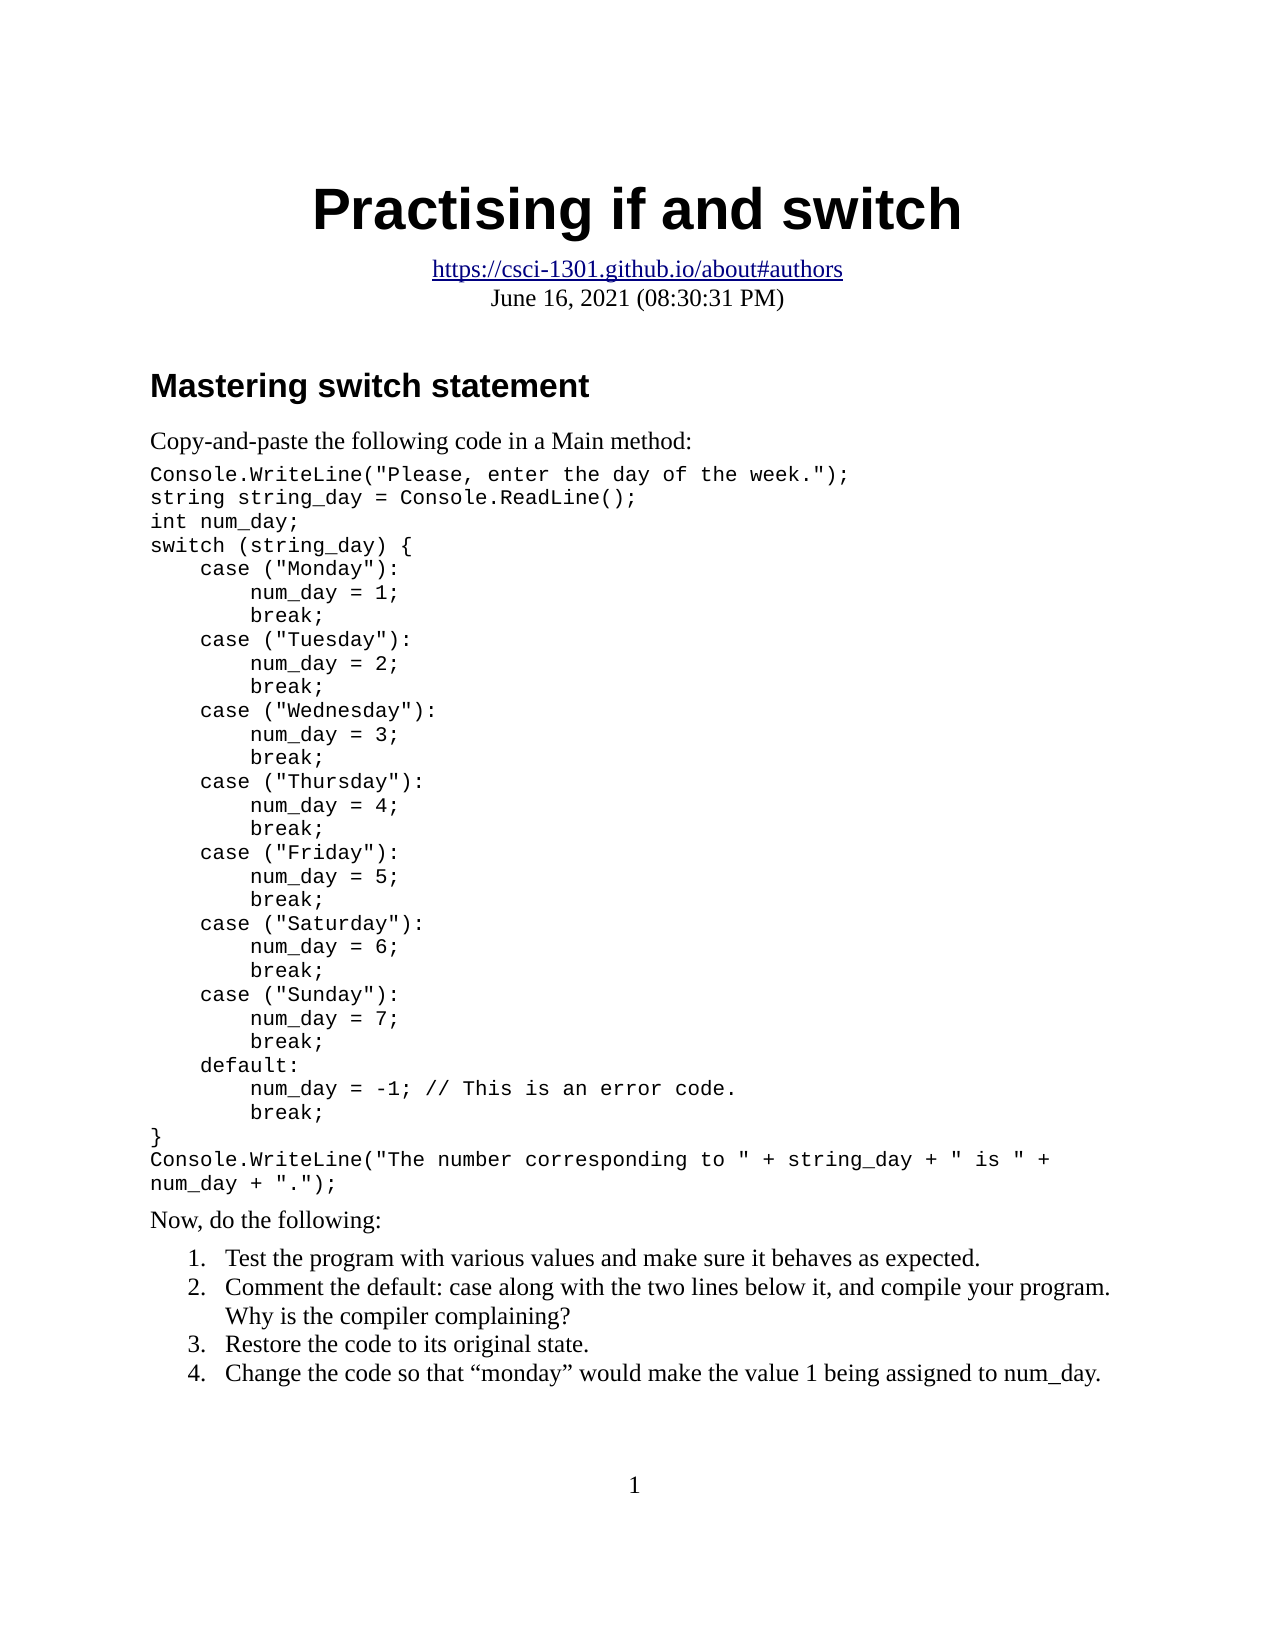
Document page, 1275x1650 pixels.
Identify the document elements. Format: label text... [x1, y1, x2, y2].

text Console.WriteLine("The number corresponding to " + string_day + " is " + num_day + "."); [150, 1149, 1125, 1197]
text break; [150, 676, 1125, 700]
text default: [150, 1055, 1125, 1078]
text case ("Saturday"): [150, 913, 1125, 937]
text case ("Monday"): [150, 558, 1125, 582]
subtitle Mastering switch statement [150, 366, 1125, 404]
text num_day = 4; [150, 795, 1125, 818]
list Test the program with various values and make sure it behaves as expected. [187, 1243, 1125, 1272]
text num_day = 2; [150, 653, 1125, 676]
text case ("Tuesday"): [150, 629, 1125, 653]
text break; [150, 747, 1125, 771]
title Practising if and switch [150, 175, 1125, 242]
text int num_day; [150, 511, 1125, 534]
text break; [150, 818, 1125, 842]
text break; [150, 1031, 1125, 1055]
text break; [150, 889, 1125, 913]
text string string_day = Console.ReadLine(); [150, 487, 1125, 511]
text case ("Friday"): [150, 842, 1125, 866]
text Console.WriteLine("Please, enter the day of the week."); [150, 464, 1125, 487]
text Now, do the following: [150, 1206, 1125, 1234]
text case ("Sunday"): [150, 984, 1125, 1007]
text break; [150, 606, 1125, 629]
text num_day = 3; [150, 724, 1125, 747]
text switch (string_day) { [150, 534, 1125, 558]
list Restore the code to its original state. [187, 1329, 1125, 1358]
text June 16, 2021 (08:30:31 PM) [150, 283, 1125, 312]
text Copy-and-paste the following code in a Main method: [150, 426, 1125, 455]
text num_day = 6; [150, 937, 1125, 960]
text num_day = 5; [150, 866, 1125, 889]
text num_day = 7; [150, 1007, 1125, 1031]
list Comment the default: case along with the two lines below it, and compile your program. Why is the compiler complaining? [187, 1272, 1125, 1329]
text break; [150, 960, 1125, 984]
text } [150, 1126, 1125, 1149]
text case ("Thursday"): [150, 771, 1125, 795]
text case ("Wednesday"): [150, 700, 1125, 724]
text num_day = -1; // This is an error code. [150, 1078, 1125, 1102]
text num_day = 1; [150, 582, 1125, 606]
list Change the code so that “monday” would make the value 1 being assigned to num_day. [187, 1358, 1125, 1387]
text https://csci-1301.github.io/about#authors [150, 254, 1125, 283]
text break; [150, 1102, 1125, 1126]
